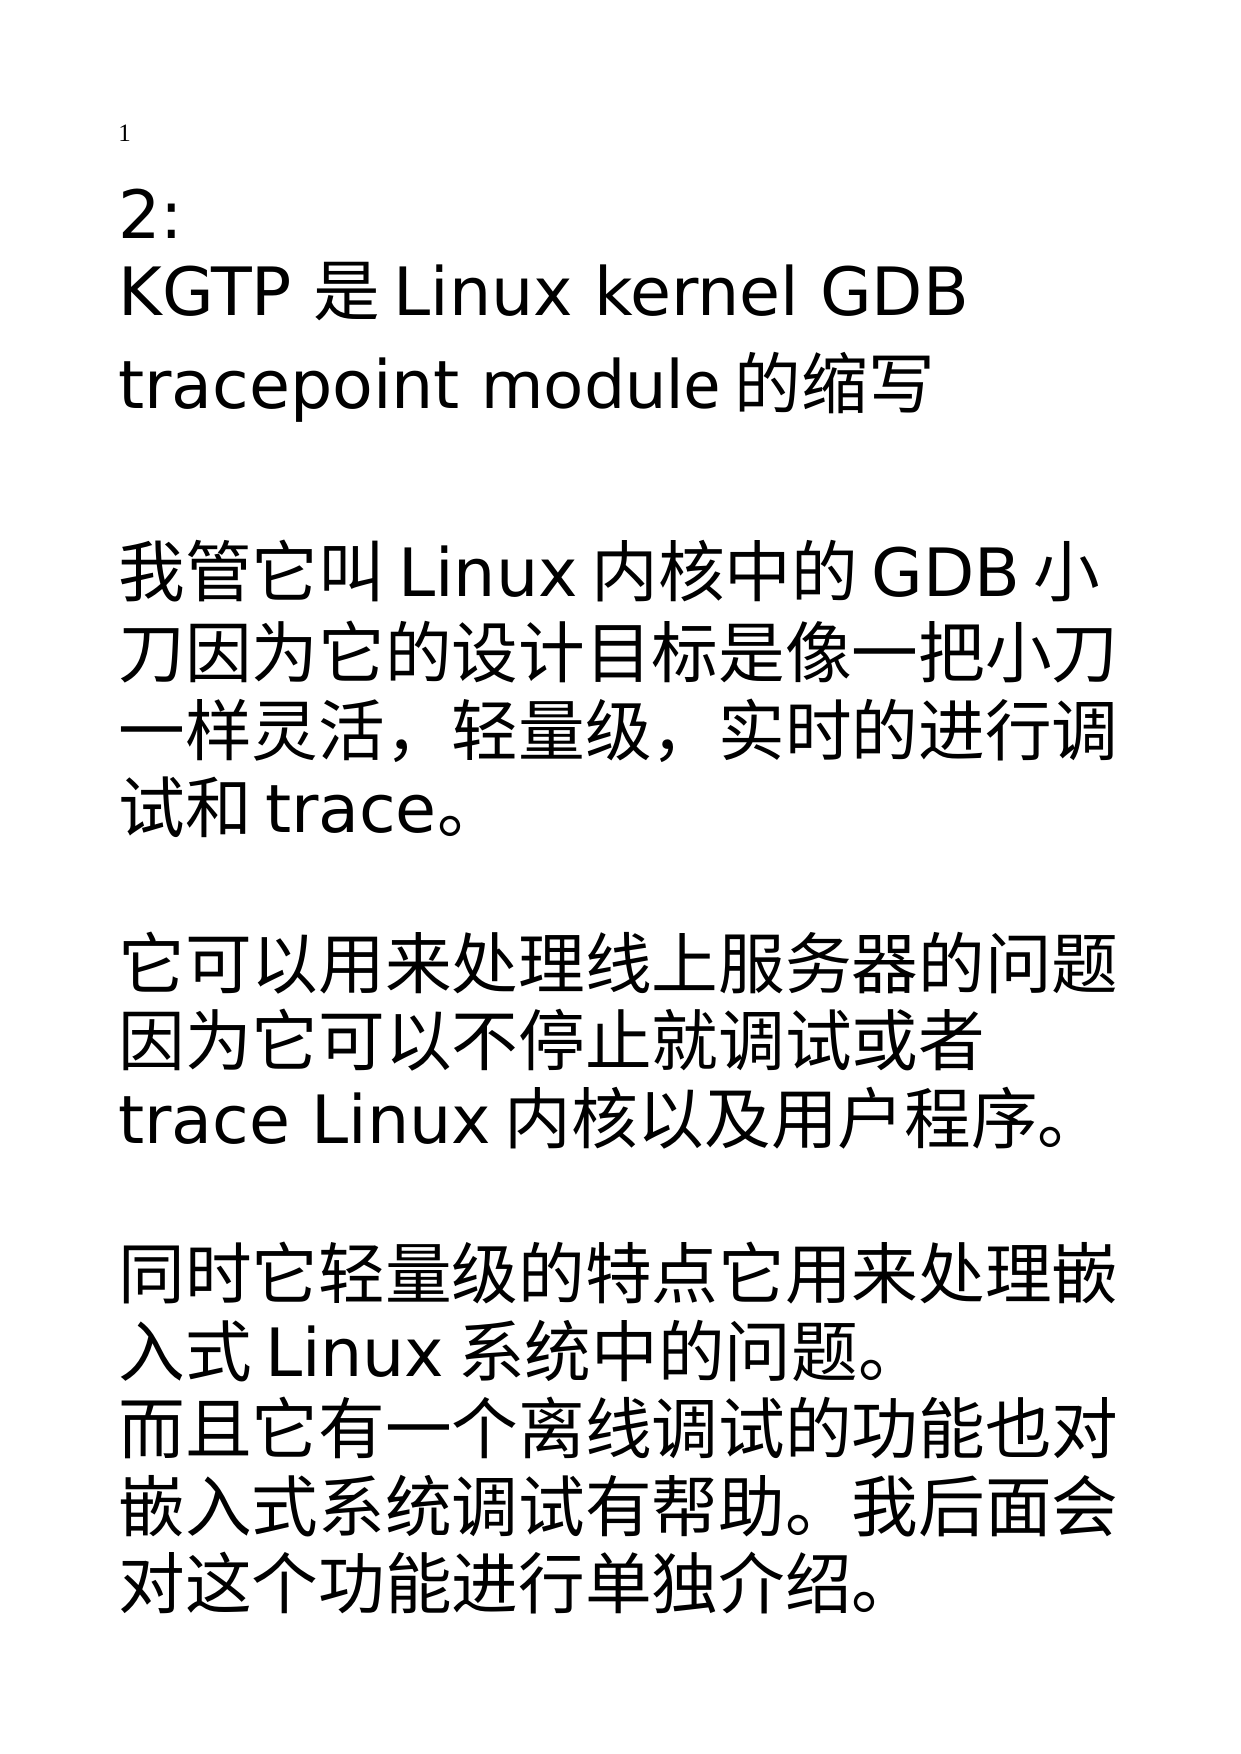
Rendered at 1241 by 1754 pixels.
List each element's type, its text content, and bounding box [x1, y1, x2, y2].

text KGTP 是Linux kernel GDB tracepoint module的缩写 [118, 254, 1122, 428]
text 我管它叫Linux内核中的GDB小刀因为它的设计目标是像一把小刀一样灵活，轻量级，实时的进行调试和trace。 [118, 519, 1122, 849]
text 它可以用来处理线上服务器的问题因为它可以不停止就调试或者trace Linux内核以及用户程序。 [118, 926, 1122, 1159]
text 而且它有一个离线调试的功能也对嵌入式系统调试有帮助。我后面会对这个功能进行单独介绍。 [118, 1392, 1122, 1625]
text 同时它轻量级的特点它用来处理嵌入式Linux系统中的问题。 [118, 1237, 1122, 1392]
text 2: [118, 176, 1122, 254]
